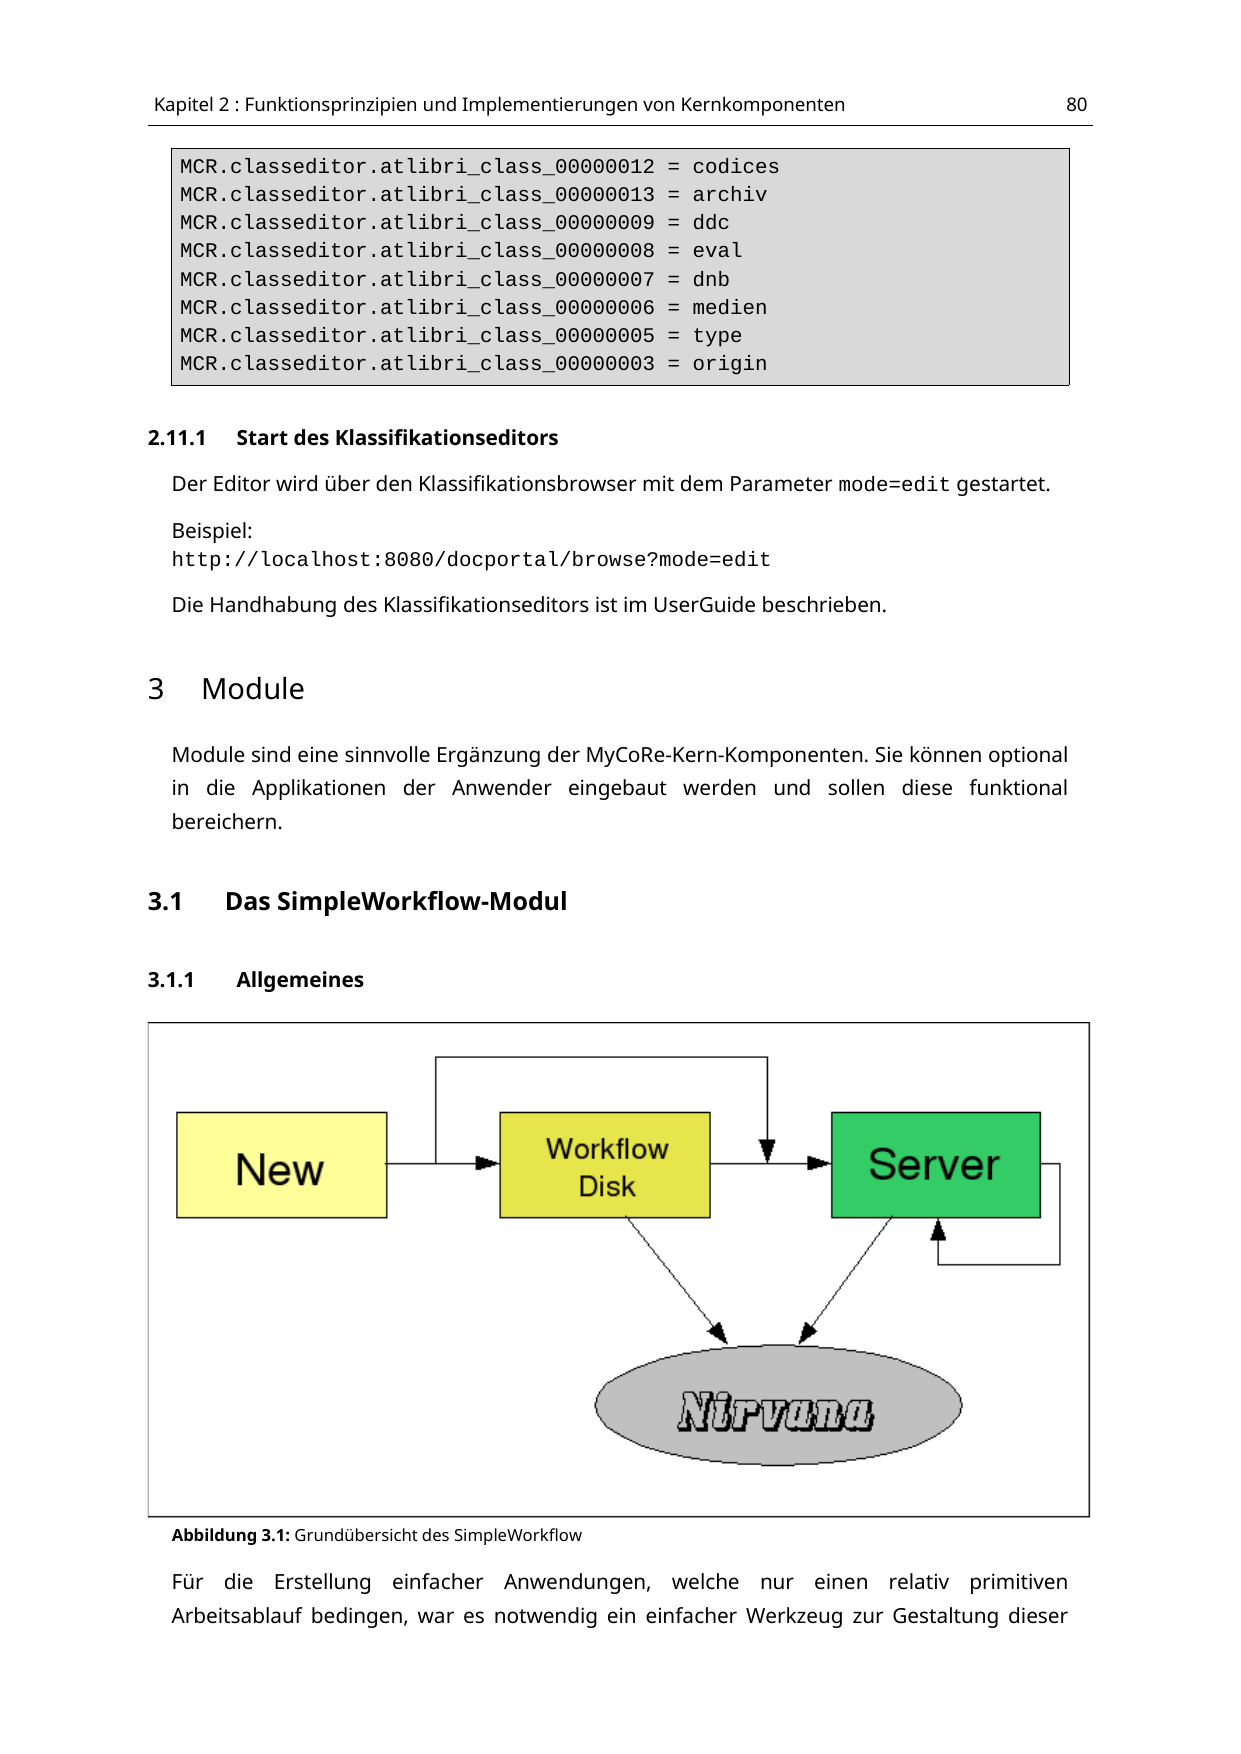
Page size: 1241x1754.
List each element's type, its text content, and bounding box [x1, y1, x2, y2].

subtitle Module [148, 668, 1092, 708]
text Der Editor wird über den Klassifikationsbrowser mit dem Parameter mode=edit gestartet. [171, 469, 1069, 498]
picture [147, 1022, 1093, 1519]
text Abbildung 3.1: Grundübersicht des SimpleWorkflow [172, 1519, 1069, 1546]
text Für die Erstellung einfacher Anwendungen, welche nur einen relativ primitiven Arbeitsablauf bedingen, war es notwendig ein einfacher Werkzeug zur Gestaltung dieser [148, 1519, 1093, 1629]
subtitle Das SimpleWorkflow-Modul [148, 884, 1092, 918]
text Module sind eine sinnvolle Ergänzung der MyCoRe-Kern-Komponenten. Sie können optional in die Applikationen der Anwender eingebaut werden und sollen diese funktional bereichern. [171, 740, 1069, 836]
subtitle Start des Klassifikationseditors [148, 423, 1092, 452]
text Die Handhabung des Klassifikationseditors ist im UserGuide beschrieben. [171, 590, 1069, 618]
text MCR.classeditor.atlibri_class_00000012 = codices MCR.classeditor.atlibri_class_00000013 = archiv MCR.classeditor.atlibri_class_00000009 = ddc MCR.classeditor.atlibri_class_00000008 = eval MCR.classeditor.atlibri_class_00000007 = dnb MCR.classeditor.atlibri_class_00000006 = medien MCR.classeditor.atlibri_class_00000005 = type MCR.classeditor.atlibri_class_00000003 = origin [172, 149, 1069, 385]
text Beispiel: http://localhost:8080/docportal/browse?mode=edit [171, 516, 1069, 572]
subtitle Allgemeines [148, 966, 1092, 994]
